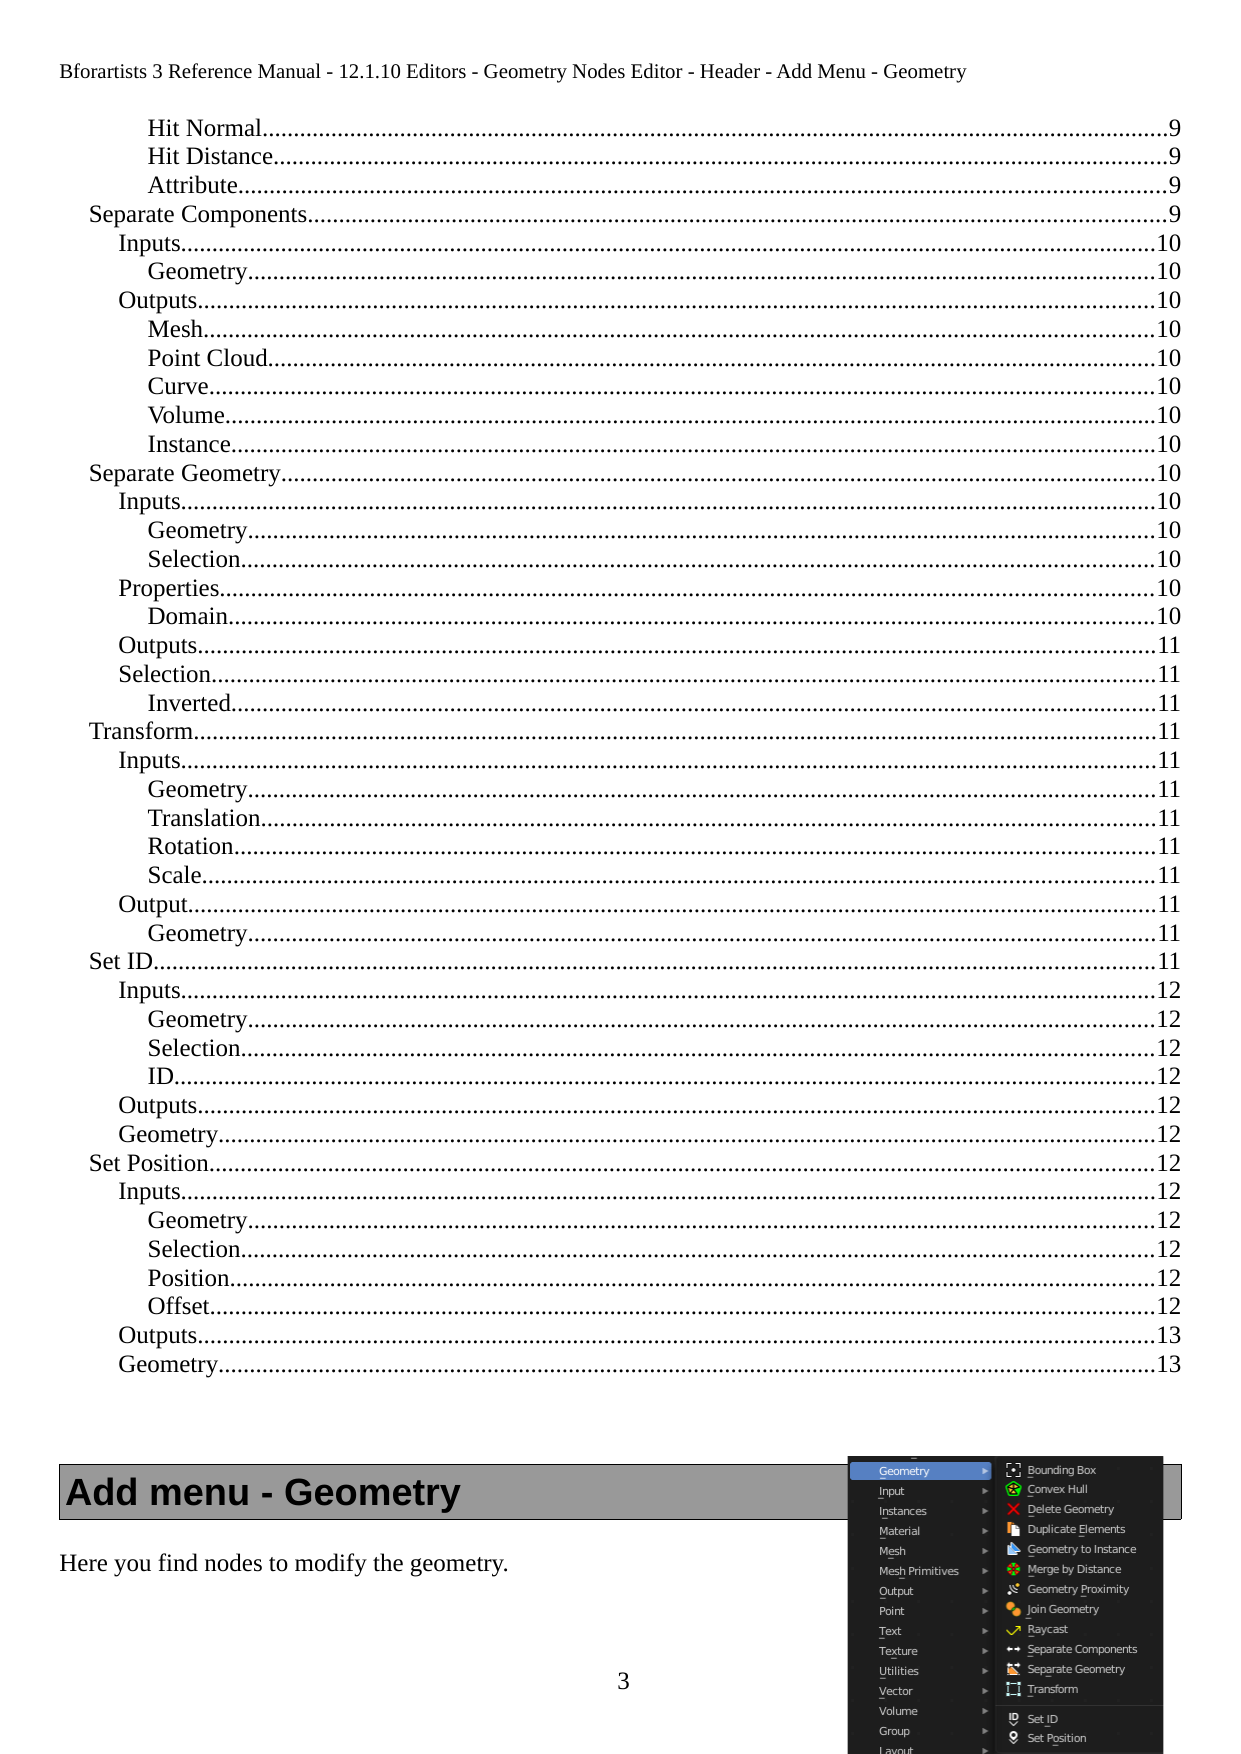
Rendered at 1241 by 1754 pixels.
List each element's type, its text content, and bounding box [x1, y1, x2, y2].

text Geometry 11 [147, 774, 1181, 803]
text Inputs 10 [118, 486, 1181, 515]
text Geometry 12 [118, 1119, 1181, 1148]
text Inputs 11 [118, 745, 1181, 774]
text Inputs 12 [118, 1176, 1181, 1205]
text Attribute 9 [147, 170, 1181, 199]
text Instance 10 [147, 429, 1181, 458]
text Separate Components 9 [88, 199, 1181, 228]
text Translation 11 [147, 803, 1181, 831]
text Properties 10 [118, 573, 1181, 601]
text Geometry 13 [118, 1349, 1181, 1378]
text Set Position 12 [88, 1148, 1181, 1176]
text Geometry 12 [147, 1205, 1181, 1234]
text Here you find nodes to modify the geometry. [59, 1548, 847, 1577]
text Inputs 12 [118, 975, 1181, 1004]
text Curve 10 [147, 371, 1181, 400]
text Selection 10 [147, 544, 1181, 573]
text Volume 10 [147, 400, 1181, 429]
text Outputs 10 [118, 285, 1181, 314]
text Set ID 11 [88, 946, 1181, 975]
text Outputs 12 [118, 1090, 1181, 1119]
text Offset 12 [147, 1291, 1181, 1320]
text Selection 11 [118, 659, 1181, 688]
text Selection 12 [147, 1234, 1181, 1263]
text Hit Distance 9 [147, 141, 1181, 170]
table_header Add menu - Geometry [60, 1465, 847, 1519]
text Position 12 [147, 1263, 1181, 1291]
text Outputs 11 [118, 630, 1181, 659]
text Rotation 11 [147, 831, 1181, 860]
text Geometry 10 [147, 256, 1181, 285]
text Geometry 11 [147, 918, 1181, 946]
text ID 12 [147, 1061, 1181, 1090]
picture [847, 1456, 1164, 1754]
text Inverted 11 [147, 688, 1181, 716]
text Point Cloud 10 [147, 343, 1181, 371]
text Mesh 10 [147, 314, 1181, 343]
text Separate Geometry 10 [88, 458, 1181, 486]
text Outputs 13 [118, 1320, 1181, 1349]
text Transform 11 [88, 716, 1181, 745]
text Geometry 10 [147, 515, 1181, 544]
table_header [1164, 1465, 1181, 1519]
text Inputs 10 [118, 228, 1181, 256]
text Selection 12 [147, 1033, 1181, 1061]
text Geometry 12 [147, 1004, 1181, 1033]
text Output 11 [118, 889, 1181, 918]
text Hit Normal 9 [147, 113, 1181, 141]
text Domain 10 [147, 601, 1181, 630]
text Scale 11 [147, 860, 1181, 889]
